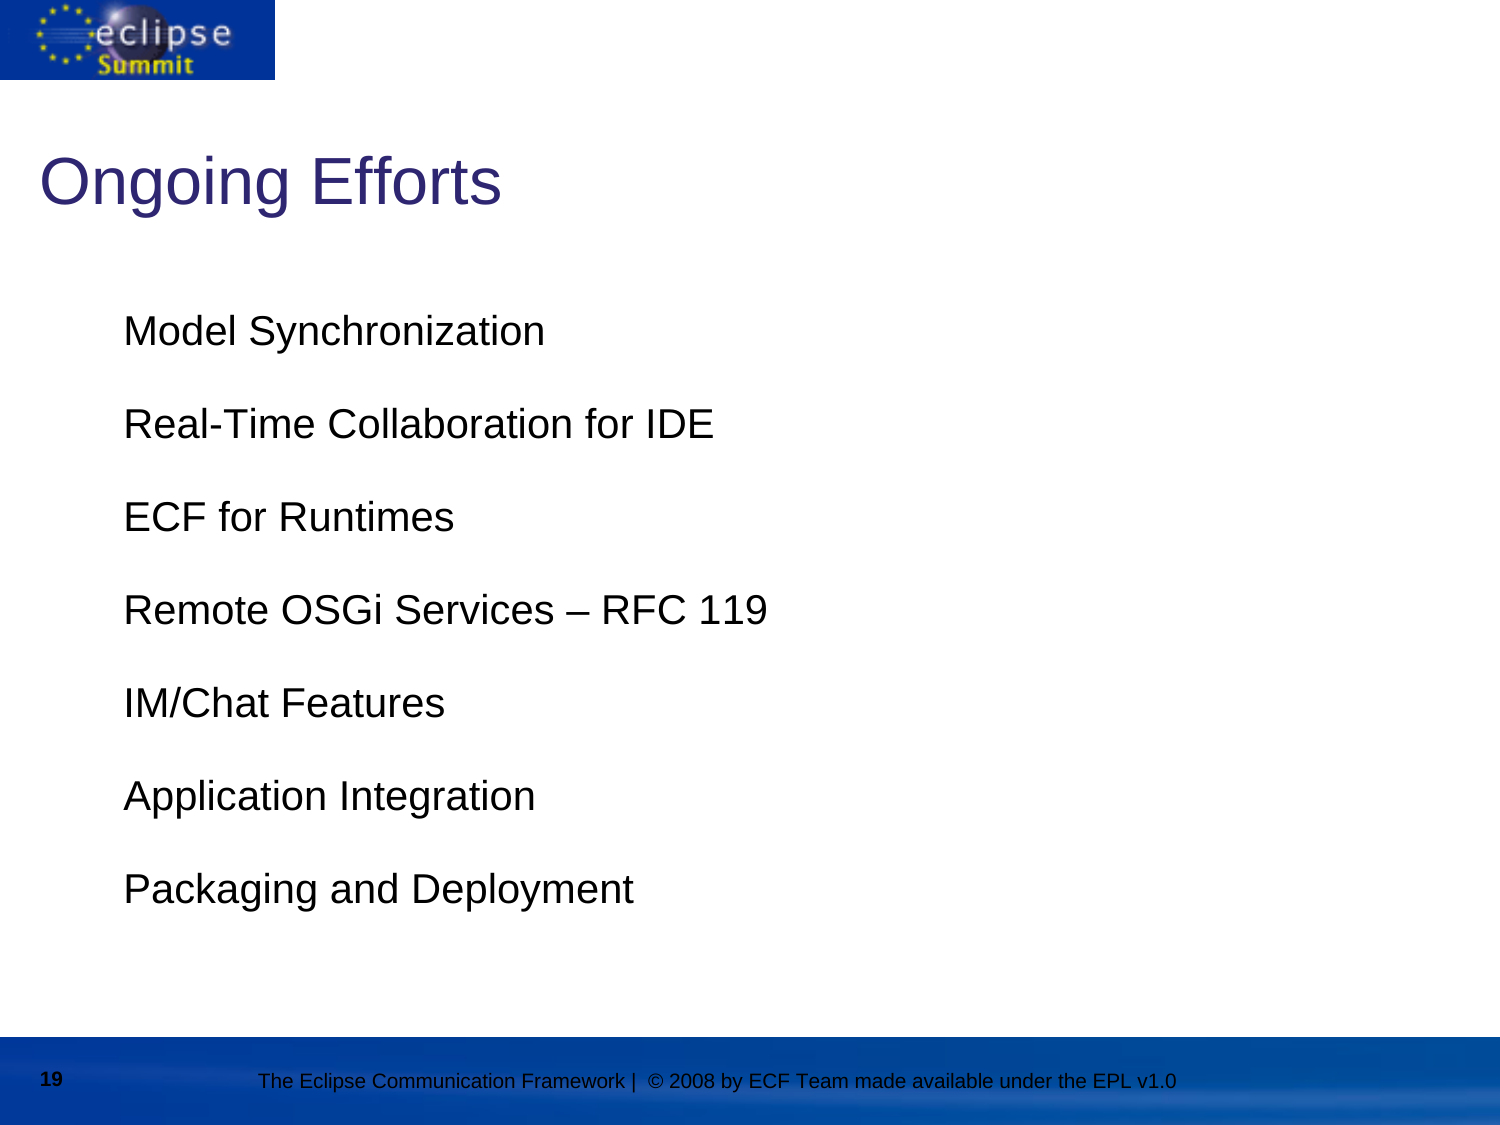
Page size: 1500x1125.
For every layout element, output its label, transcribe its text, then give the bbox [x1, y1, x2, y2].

picture [0, 0, 275, 80]
list Model Synchronization Real-Time Collaboration for IDE ECF for Runtimes Remote OSGi Services – RFC 119 IM/Chat Features Application Integration Packaging and Deployment [108, 299, 1378, 971]
picture [0, 1037, 1500, 1125]
title Ongoing Efforts [25, 142, 1378, 234]
